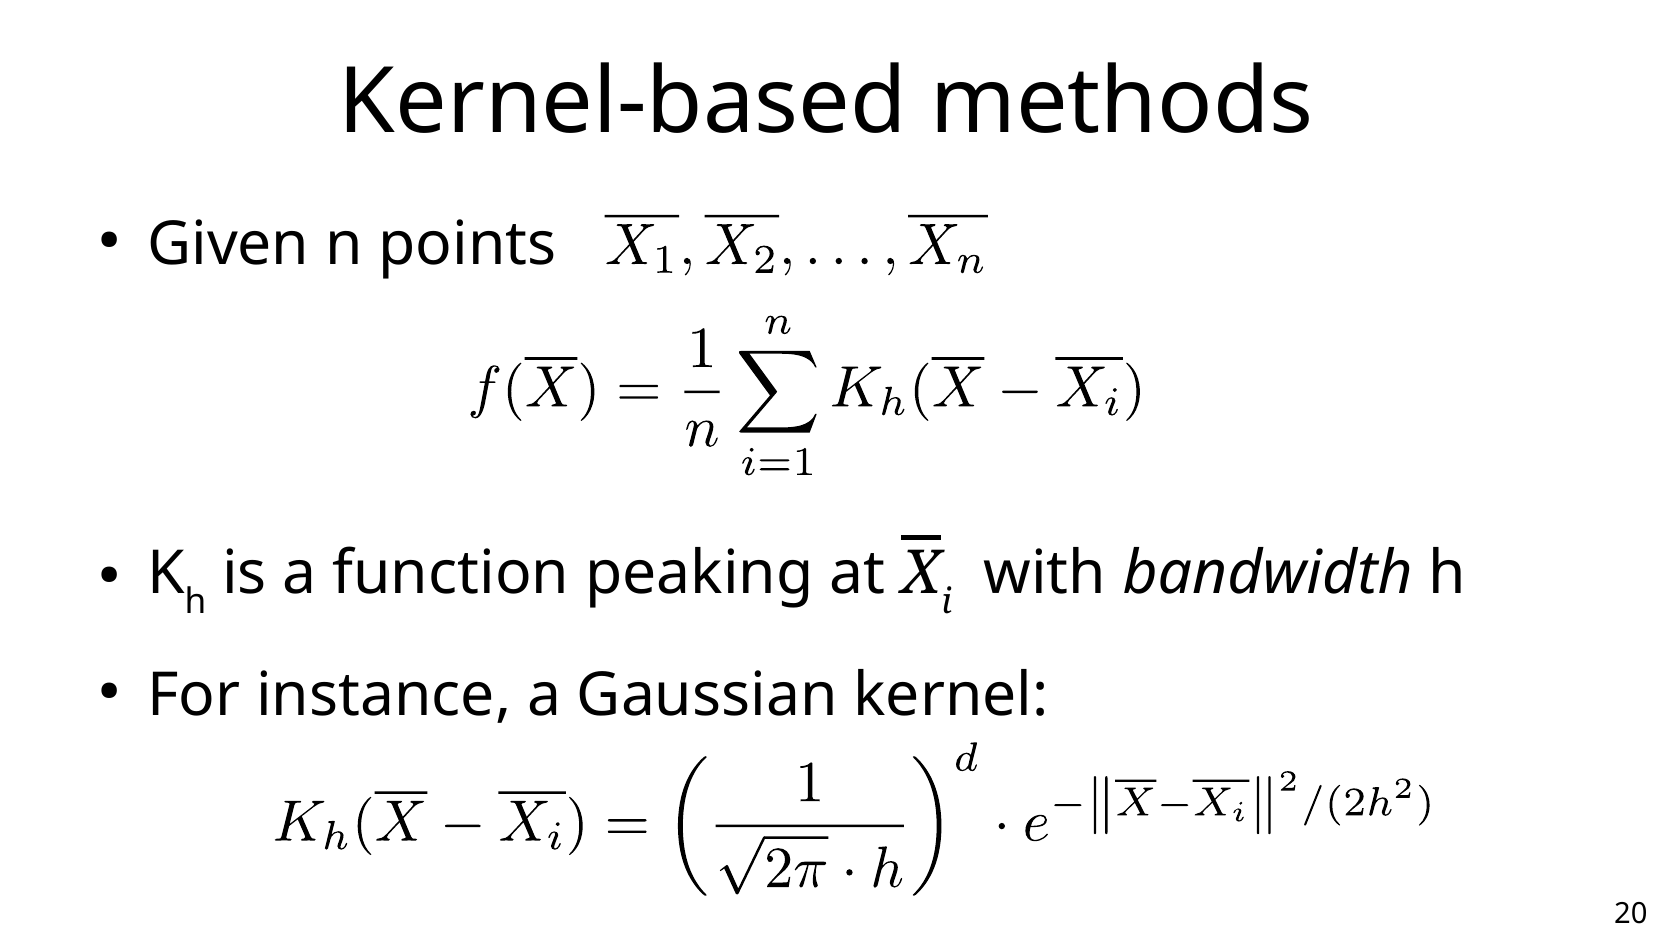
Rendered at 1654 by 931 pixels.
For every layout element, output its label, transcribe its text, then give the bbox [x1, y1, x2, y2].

text_box [467, 315, 1146, 476]
text_box [272, 742, 1435, 896]
text_box [604, 214, 988, 276]
list Given n points Kh is a function peaking at Xi with bandwidth h For instance, a Gaussian kernel: [82, 199, 1571, 740]
title Kernel-based methods [82, 1, 1571, 192]
